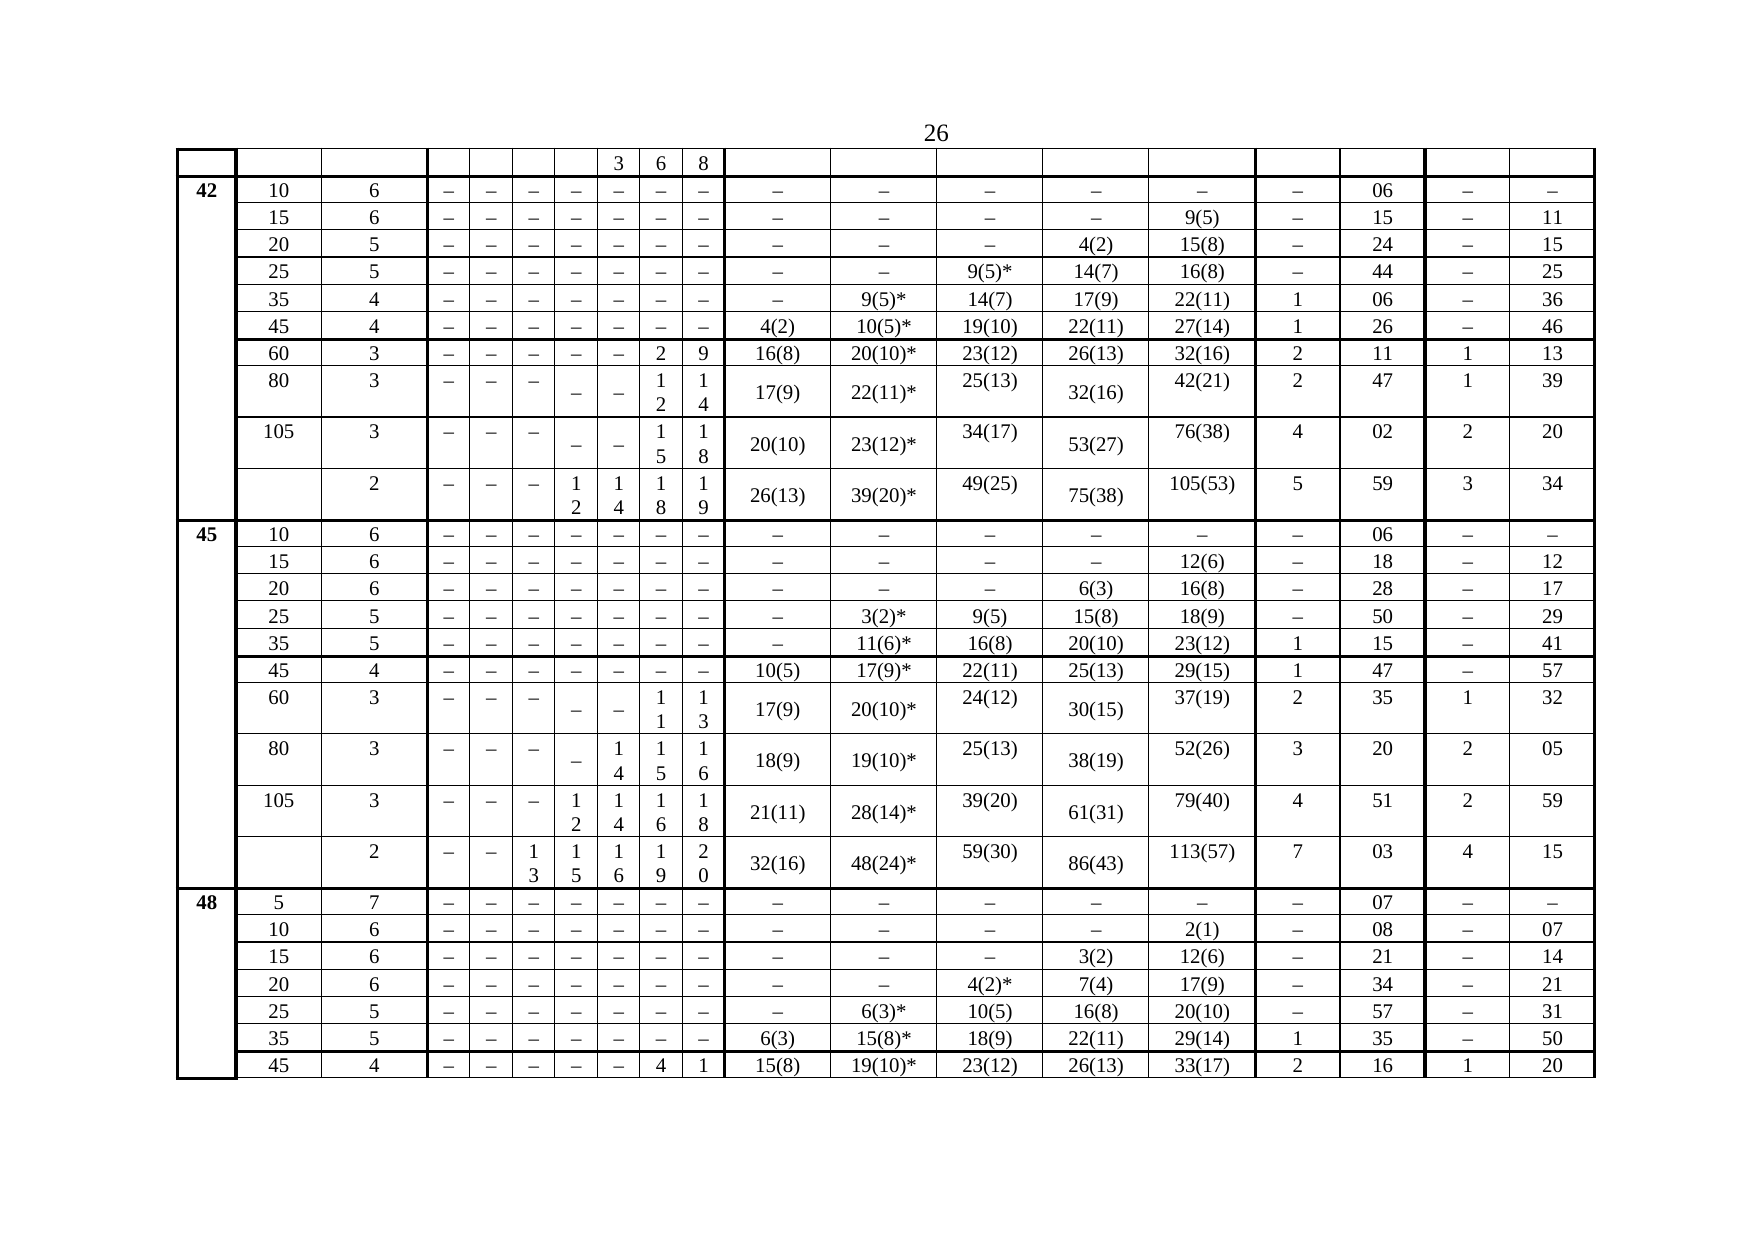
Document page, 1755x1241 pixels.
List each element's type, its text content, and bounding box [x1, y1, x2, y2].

table_cell 76(38) [1149, 418, 1254, 468]
table_cell 38(19) [1043, 734, 1148, 784]
table_cell – [429, 970, 469, 996]
table_cell 1 [683, 1053, 723, 1077]
table_cell 4 [1257, 418, 1339, 468]
table_cell – [1510, 522, 1593, 546]
table_cell – [513, 574, 554, 600]
table_cell 20 [238, 970, 321, 996]
table_cell – [1149, 522, 1254, 546]
table_cell 13 [683, 683, 723, 733]
table_cell – [726, 203, 830, 229]
table_cell – [513, 258, 554, 283]
table_cell 14 [598, 786, 639, 836]
table_cell 15(8) [1149, 230, 1254, 256]
table_cell – [513, 890, 554, 914]
table_cell 2 [1257, 341, 1339, 365]
table_cell 20(10) [1149, 997, 1254, 1023]
table_cell [238, 837, 321, 887]
table_cell – [683, 230, 723, 256]
table_cell – [640, 522, 682, 546]
table_cell 3 [322, 418, 426, 468]
table_cell – [470, 522, 512, 546]
table_cell 15 [640, 418, 682, 468]
table_cell 3 [1427, 469, 1509, 519]
table_cell 22(11) [1043, 312, 1148, 338]
table_cell 16(8) [1149, 574, 1254, 600]
table_cell [1341, 149, 1423, 175]
table_cell [937, 149, 1042, 175]
table_cell – [555, 178, 597, 202]
table_cell – [598, 1024, 639, 1050]
table_cell – [937, 203, 1042, 229]
table_cell – [429, 1053, 469, 1077]
table_cell 20(10) [726, 418, 830, 468]
table_cell – [1427, 970, 1509, 996]
table_cell – [1149, 890, 1254, 914]
table_cell – [640, 658, 682, 682]
table_cell – [640, 258, 682, 283]
table_cell – [429, 683, 469, 733]
table_cell – [831, 258, 936, 283]
table_cell 2 [1257, 683, 1339, 733]
table_cell 59 [1341, 469, 1423, 519]
table_cell – [598, 547, 639, 573]
table_cell – [470, 178, 512, 202]
table_cell – [513, 786, 554, 836]
table_cell – [555, 574, 597, 600]
table_cell 15 [1341, 203, 1423, 229]
table_cell – [470, 997, 512, 1023]
table_cell – [1043, 203, 1148, 229]
table_cell 25 [238, 997, 321, 1023]
table_cell – [555, 312, 597, 338]
table_cell 12(6) [1149, 547, 1254, 573]
table_cell 2 [1427, 734, 1509, 784]
table_cell – [726, 890, 830, 914]
table_cell 80 [238, 366, 321, 416]
table_cell – [683, 629, 723, 655]
table_cell 9 [683, 341, 723, 365]
table_cell 35 [1341, 683, 1423, 733]
table_cell 3 [322, 683, 426, 733]
table_cell – [1427, 943, 1509, 968]
table_cell – [429, 601, 469, 628]
table_cell 39(20) [937, 786, 1042, 836]
table_cell 61(31) [1043, 786, 1148, 836]
table_cell – [470, 943, 512, 968]
table_cell – [513, 734, 554, 784]
table_cell 20(10)* [831, 683, 936, 733]
table_cell – [598, 574, 639, 600]
table_cell 18 [640, 469, 682, 519]
table_cell [1427, 149, 1509, 175]
table_cell 17 [1510, 574, 1593, 600]
table_cell – [683, 890, 723, 914]
table_cell – [513, 418, 554, 468]
table_cell 18(9) [1149, 601, 1254, 628]
table_cell – [640, 230, 682, 256]
table_cell – [683, 1024, 723, 1050]
table_cell 5 [238, 890, 321, 914]
table_cell 6 [322, 943, 426, 968]
table_cell – [640, 970, 682, 996]
table_cell 3 [322, 786, 426, 836]
table_cell 21(11) [726, 786, 830, 836]
table_cell – [470, 683, 512, 733]
table_cell 29(15) [1149, 658, 1254, 682]
table_cell – [683, 658, 723, 682]
table_cell 08 [1341, 915, 1423, 941]
table_cell – [513, 1053, 554, 1077]
table_cell 16(8) [937, 629, 1042, 655]
table_cell 25 [238, 601, 321, 628]
table_cell 15 [1510, 837, 1593, 887]
table_cell 17(9)* [831, 658, 936, 682]
table_cell 6 [322, 547, 426, 573]
table_cell – [937, 915, 1042, 941]
table_cell – [555, 997, 597, 1023]
table_cell – [598, 1053, 639, 1077]
table_cell 6 [322, 522, 426, 546]
table_cell – [831, 230, 936, 256]
table_cell – [513, 341, 554, 365]
table_cell – [640, 285, 682, 311]
table_cell 31 [1510, 997, 1593, 1023]
table_cell 57 [1341, 997, 1423, 1023]
table_cell – [1427, 178, 1509, 202]
table_cell – [1043, 522, 1148, 546]
table_cell – [470, 418, 512, 468]
table_cell 06 [1341, 285, 1423, 311]
table_cell – [1427, 203, 1509, 229]
table_cell 59(30) [937, 837, 1042, 887]
table_cell – [1427, 1024, 1509, 1050]
table_cell 6 [322, 203, 426, 229]
table_cell [238, 149, 321, 175]
table_cell – [1427, 230, 1509, 256]
table_cell 14 [683, 366, 723, 416]
table_cell 12 [640, 366, 682, 416]
table_cell – [555, 1024, 597, 1050]
table_cell 25 [238, 258, 321, 283]
table_cell 14 [598, 469, 639, 519]
table_cell 18(9) [726, 734, 830, 784]
table_cell – [470, 734, 512, 784]
table_cell – [598, 629, 639, 655]
table_cell 20 [1510, 1053, 1593, 1077]
table_cell [238, 469, 321, 519]
table_cell 79(40) [1149, 786, 1254, 836]
table_cell 22(11) [1043, 1024, 1148, 1050]
table_cell – [726, 547, 830, 573]
table_cell – [513, 366, 554, 416]
table_cell 15(8) [726, 1053, 830, 1077]
table_cell – [1043, 178, 1148, 202]
table_cell – [598, 418, 639, 468]
table_cell – [513, 230, 554, 256]
table_cell 52(26) [1149, 734, 1254, 784]
table_cell 06 [1341, 178, 1423, 202]
table_cell 6 [322, 915, 426, 941]
table_cell 3 [322, 366, 426, 416]
table_cell 1 [1257, 658, 1339, 682]
table_cell 4 [322, 312, 426, 338]
table_cell – [470, 341, 512, 365]
table_cell – [937, 890, 1042, 914]
table_cell – [598, 366, 639, 416]
table_cell 45 [238, 658, 321, 682]
table_cell – [555, 658, 597, 682]
table_cell 20 [238, 574, 321, 600]
table_cell – [640, 629, 682, 655]
table_cell – [683, 203, 723, 229]
table_cell 4(2)* [937, 970, 1042, 996]
table_cell 60 [238, 341, 321, 365]
table_cell 24(12) [937, 683, 1042, 733]
table_cell – [683, 915, 723, 941]
table_cell 37(19) [1149, 683, 1254, 733]
table_cell 41 [1510, 629, 1593, 655]
table_cell – [429, 574, 469, 600]
table_cell 1 [1257, 1024, 1339, 1050]
table_cell 28 [1341, 574, 1423, 600]
table_cell 35 [1341, 1024, 1423, 1050]
table_cell 26(13) [726, 469, 830, 519]
table_cell – [513, 547, 554, 573]
table_cell 29(14) [1149, 1024, 1254, 1050]
table_cell – [937, 522, 1042, 546]
table_cell 6 [322, 574, 426, 600]
table_cell – [429, 522, 469, 546]
table_cell – [513, 629, 554, 655]
table_cell – [555, 943, 597, 968]
table_cell – [470, 786, 512, 836]
table_cell 22(11) [937, 658, 1042, 682]
table_cell – [470, 547, 512, 573]
table_cell – [937, 574, 1042, 600]
table_cell – [513, 915, 554, 941]
table_cell 13 [513, 837, 554, 887]
table_cell 42 [179, 178, 234, 519]
table_cell 12 [1510, 547, 1593, 573]
table_cell – [831, 522, 936, 546]
table_cell 5 [322, 1024, 426, 1050]
table_cell – [555, 970, 597, 996]
table_cell – [831, 547, 936, 573]
table_cell 3(2) [1043, 943, 1148, 968]
table_cell 20 [238, 230, 321, 256]
table_cell – [429, 943, 469, 968]
table_cell – [470, 312, 512, 338]
table_cell – [513, 203, 554, 229]
table_cell – [1427, 915, 1509, 941]
table_cell 5 [322, 230, 426, 256]
table_cell 3 [322, 734, 426, 784]
table_cell 7 [322, 890, 426, 914]
table_cell – [1257, 601, 1339, 628]
table_cell – [1427, 312, 1509, 338]
table_cell – [1043, 890, 1148, 914]
table_cell – [513, 285, 554, 311]
table_cell [179, 151, 234, 175]
table_cell [1043, 149, 1148, 175]
table_cell 5 [322, 629, 426, 655]
table_cell 12(6) [1149, 943, 1254, 968]
table_cell – [470, 890, 512, 914]
table_cell 39 [1510, 366, 1593, 416]
table_cell – [1257, 970, 1339, 996]
table_cell – [429, 230, 469, 256]
table_cell 6(3) [726, 1024, 830, 1050]
table_cell – [429, 547, 469, 573]
table_cell 1 [1427, 341, 1509, 365]
table_cell 17(9) [726, 683, 830, 733]
table_cell 12 [555, 786, 597, 836]
table_cell – [1043, 915, 1148, 941]
table_cell 4 [640, 1053, 682, 1077]
table_cell 6 [640, 149, 682, 175]
table_cell 07 [1510, 915, 1593, 941]
table_cell – [1427, 629, 1509, 655]
table_cell – [470, 1024, 512, 1050]
table_cell 113(57) [1149, 837, 1254, 887]
table_cell 45 [238, 312, 321, 338]
table_cell 26(13) [1043, 1053, 1148, 1077]
table_cell – [470, 574, 512, 600]
table_cell – [726, 574, 830, 600]
table_cell – [1427, 997, 1509, 1023]
table_cell – [1427, 601, 1509, 628]
table_cell 26(13) [1043, 341, 1148, 365]
table_cell 5 [322, 258, 426, 283]
table_cell 4(2) [1043, 230, 1148, 256]
table_cell – [429, 203, 469, 229]
table_cell [513, 149, 554, 175]
table_cell [1257, 149, 1339, 175]
table_cell – [598, 970, 639, 996]
table_cell – [513, 178, 554, 202]
table_cell – [1427, 522, 1509, 546]
table_cell – [831, 943, 936, 968]
table_cell 15 [238, 547, 321, 573]
table_cell 18 [1341, 547, 1423, 573]
table_cell – [598, 258, 639, 283]
table_cell 3 [598, 149, 639, 175]
table_cell 35 [238, 1024, 321, 1050]
table_cell 4(2) [726, 312, 830, 338]
table_cell – [470, 658, 512, 682]
table_cell 6(3) [1043, 574, 1148, 600]
table_cell – [640, 574, 682, 600]
table_cell 7(4) [1043, 970, 1148, 996]
table_cell – [429, 285, 469, 311]
table_cell 35 [238, 285, 321, 311]
table_cell 2 [322, 837, 426, 887]
table_cell – [429, 658, 469, 682]
table_cell – [1043, 547, 1148, 573]
table_cell 9(5) [1149, 203, 1254, 229]
table_cell 23(12) [937, 1053, 1042, 1077]
table_cell 15 [555, 837, 597, 887]
table_cell 1 [1257, 312, 1339, 338]
table_cell 8 [683, 149, 723, 175]
table_cell – [555, 915, 597, 941]
table_cell 1 [1427, 366, 1509, 416]
table_cell – [429, 997, 469, 1023]
table_cell 36 [1510, 285, 1593, 311]
table_cell – [470, 837, 512, 887]
table_cell – [683, 312, 723, 338]
table_cell 49(25) [937, 469, 1042, 519]
table_cell – [470, 970, 512, 996]
table_cell 34(17) [937, 418, 1042, 468]
table_cell – [429, 312, 469, 338]
table_cell – [555, 522, 597, 546]
table_cell 105 [238, 786, 321, 836]
table_cell 11 [640, 683, 682, 733]
table_cell – [937, 943, 1042, 968]
table_cell – [513, 601, 554, 628]
table_cell – [470, 230, 512, 256]
table_cell 28(14)* [831, 786, 936, 836]
table_cell – [470, 1053, 512, 1077]
table_cell 25(13) [937, 734, 1042, 784]
table_cell – [598, 658, 639, 682]
table_cell 105(53) [1149, 469, 1254, 519]
table_cell – [831, 890, 936, 914]
table_cell – [726, 285, 830, 311]
table_cell 20(10) [1043, 629, 1148, 655]
table_cell 19 [683, 469, 723, 519]
table_cell 16(8) [726, 341, 830, 365]
table_cell – [1257, 574, 1339, 600]
table_cell – [1257, 997, 1339, 1023]
table_cell – [1427, 658, 1509, 682]
table_cell – [429, 258, 469, 283]
table_cell – [429, 366, 469, 416]
table_cell 53(27) [1043, 418, 1148, 468]
table_cell 18 [683, 786, 723, 836]
table_cell 1 [1427, 1053, 1509, 1077]
table_cell 51 [1341, 786, 1423, 836]
table_cell 4 [1427, 837, 1509, 887]
table_cell – [470, 469, 512, 519]
table_cell – [555, 341, 597, 365]
table_cell 25 [1510, 258, 1593, 283]
table_cell 45 [238, 1053, 321, 1077]
table_cell 16 [640, 786, 682, 836]
table_cell 17(9) [1149, 970, 1254, 996]
table_cell – [513, 312, 554, 338]
table_cell – [1257, 547, 1339, 573]
table_cell – [1257, 915, 1339, 941]
table_cell – [1510, 178, 1593, 202]
table_cell – [683, 601, 723, 628]
table_cell 25(13) [1043, 658, 1148, 682]
table_cell 10(5) [937, 997, 1042, 1023]
table_cell – [1257, 230, 1339, 256]
table_cell 20 [1510, 418, 1593, 468]
table_cell 33(17) [1149, 1053, 1254, 1077]
table_cell 47 [1341, 366, 1423, 416]
table_cell 14(7) [1043, 258, 1148, 283]
table_cell 23(12) [1149, 629, 1254, 655]
table_cell 19(10)* [831, 1053, 936, 1077]
table_cell 23(12)* [831, 418, 936, 468]
table_cell 10(5)* [831, 312, 936, 338]
table_cell 15(8)* [831, 1024, 936, 1050]
table_cell – [683, 547, 723, 573]
table_cell 44 [1341, 258, 1423, 283]
table_cell – [555, 366, 597, 416]
table_cell – [555, 683, 597, 733]
table_cell 11 [1510, 203, 1593, 229]
table_cell – [429, 837, 469, 887]
table_cell 6 [322, 970, 426, 996]
table_cell – [513, 522, 554, 546]
table_cell – [470, 285, 512, 311]
table_cell 9(5)* [937, 258, 1042, 283]
table_cell – [640, 997, 682, 1023]
table_cell 15 [1341, 629, 1423, 655]
table_cell 32(16) [1043, 366, 1148, 416]
table_cell – [598, 230, 639, 256]
table_cell 27(14) [1149, 312, 1254, 338]
table_cell – [513, 683, 554, 733]
table_cell – [555, 601, 597, 628]
table_cell – [726, 970, 830, 996]
table_cell 5 [322, 601, 426, 628]
table_cell – [831, 915, 936, 941]
table_cell 48(24)* [831, 837, 936, 887]
table_cell 16(8) [1149, 258, 1254, 283]
table_cell – [513, 943, 554, 968]
table_cell 03 [1341, 837, 1423, 887]
table_cell – [513, 970, 554, 996]
table_cell 57 [1510, 658, 1593, 682]
table_cell – [598, 915, 639, 941]
table_cell 18 [683, 418, 723, 468]
table_cell 21 [1510, 970, 1593, 996]
table_cell 42(21) [1149, 366, 1254, 416]
table_cell – [470, 203, 512, 229]
table_cell – [726, 915, 830, 941]
table_cell 32(16) [1149, 341, 1254, 365]
table_cell [1149, 149, 1254, 175]
table_cell – [1427, 258, 1509, 283]
table_cell – [555, 418, 597, 468]
table_cell – [1510, 890, 1593, 914]
table_cell 11 [1341, 341, 1423, 365]
table_cell 21 [1341, 943, 1423, 968]
table_cell 47 [1341, 658, 1423, 682]
table_cell 26 [1341, 312, 1423, 338]
table_cell – [683, 970, 723, 996]
table_cell 07 [1341, 890, 1423, 914]
table_cell – [640, 312, 682, 338]
table_cell – [429, 469, 469, 519]
table_cell 16 [1341, 1053, 1423, 1077]
table_cell – [470, 366, 512, 416]
table_cell – [1427, 285, 1509, 311]
table_cell – [470, 915, 512, 941]
table_cell – [429, 915, 469, 941]
table_cell 2 [322, 469, 426, 519]
table_cell – [683, 285, 723, 311]
table_cell 4 [1257, 786, 1339, 836]
table_cell 10 [238, 522, 321, 546]
table_cell 2(1) [1149, 915, 1254, 941]
table_cell 12 [555, 469, 597, 519]
table_cell 29 [1510, 601, 1593, 628]
table_cell – [429, 418, 469, 468]
table_cell 22(11) [1149, 285, 1254, 311]
table_cell 86(43) [1043, 837, 1148, 887]
table_cell – [555, 890, 597, 914]
table_cell – [683, 997, 723, 1023]
table_cell 34 [1341, 970, 1423, 996]
table_cell – [1257, 943, 1339, 968]
table_cell 2 [1257, 1053, 1339, 1077]
table_cell 16(8) [1043, 997, 1148, 1023]
table_cell 15 [640, 734, 682, 784]
table_cell 3 [1257, 734, 1339, 784]
table_cell 32(16) [726, 837, 830, 887]
table_cell – [683, 178, 723, 202]
table_cell – [937, 547, 1042, 573]
table_cell – [598, 601, 639, 628]
table_cell – [1149, 178, 1254, 202]
table_cell – [598, 683, 639, 733]
table_cell – [598, 522, 639, 546]
table_cell 75(38) [1043, 469, 1148, 519]
table_cell 14 [598, 734, 639, 784]
table_cell 48 [179, 890, 234, 1077]
table_cell – [683, 522, 723, 546]
table_cell 15(8) [1043, 601, 1148, 628]
table_cell – [555, 547, 597, 573]
table_cell 11(6)* [831, 629, 936, 655]
table_cell 4 [322, 658, 426, 682]
table_cell 15 [238, 203, 321, 229]
table_cell – [470, 601, 512, 628]
table_cell 9(5) [937, 601, 1042, 628]
table_cell – [1427, 574, 1509, 600]
table_cell 20 [683, 837, 723, 887]
table_cell – [726, 178, 830, 202]
table_cell – [598, 285, 639, 311]
table_cell 17(9) [1043, 285, 1148, 311]
table_cell – [640, 890, 682, 914]
table_cell – [555, 734, 597, 784]
table_cell – [513, 658, 554, 682]
table_cell 06 [1341, 522, 1423, 546]
table_cell – [1257, 203, 1339, 229]
table_cell – [598, 203, 639, 229]
table_cell 05 [1510, 734, 1593, 784]
table_cell – [513, 469, 554, 519]
table_cell – [726, 258, 830, 283]
table_cell – [640, 943, 682, 968]
table_cell – [513, 997, 554, 1023]
table_cell 1 [1257, 285, 1339, 311]
table_cell 25(13) [937, 366, 1042, 416]
table_cell 1 [1427, 683, 1509, 733]
table_cell 6 [322, 178, 426, 202]
table_cell – [937, 230, 1042, 256]
table_cell 02 [1341, 418, 1423, 468]
table_cell – [598, 890, 639, 914]
table_cell 16 [683, 734, 723, 784]
table_cell 2 [1257, 366, 1339, 416]
table_cell 35 [238, 629, 321, 655]
table_cell – [555, 285, 597, 311]
table_cell – [640, 915, 682, 941]
table_cell 5 [1257, 469, 1339, 519]
table_cell – [598, 312, 639, 338]
table_cell – [429, 341, 469, 365]
table_cell – [640, 1024, 682, 1050]
table_cell 9(5)* [831, 285, 936, 311]
table_cell – [831, 178, 936, 202]
table_cell – [726, 997, 830, 1023]
table_cell – [429, 786, 469, 836]
table_cell – [429, 1024, 469, 1050]
table_cell – [726, 601, 830, 628]
table_cell 50 [1341, 601, 1423, 628]
table_cell 15 [1510, 230, 1593, 256]
table_cell – [555, 203, 597, 229]
table_cell – [640, 178, 682, 202]
table_cell 45 [179, 522, 234, 887]
table_cell 18(9) [937, 1024, 1042, 1050]
table_cell – [555, 629, 597, 655]
table_cell 4 [322, 1053, 426, 1077]
table_cell 15 [238, 943, 321, 968]
table_cell – [683, 943, 723, 968]
table_cell – [1427, 890, 1509, 914]
table_cell 30(15) [1043, 683, 1148, 733]
table_cell – [429, 629, 469, 655]
table_cell 5 [322, 997, 426, 1023]
table_cell 4 [322, 285, 426, 311]
table_cell [429, 149, 469, 175]
table_cell 2 [640, 341, 682, 365]
table_cell 39(20)* [831, 469, 936, 519]
table_cell 46 [1510, 312, 1593, 338]
table_cell [322, 149, 426, 175]
table_cell – [555, 230, 597, 256]
table_cell [831, 149, 936, 175]
table_cell 6(3)* [831, 997, 936, 1023]
table_cell [726, 149, 830, 175]
table_cell – [726, 629, 830, 655]
table_cell – [937, 178, 1042, 202]
table_cell – [429, 178, 469, 202]
table_cell – [640, 601, 682, 628]
table_cell 10 [238, 915, 321, 941]
table_cell – [1257, 258, 1339, 283]
table_cell 1 [1257, 629, 1339, 655]
table_cell 3(2)* [831, 601, 936, 628]
table_cell – [726, 522, 830, 546]
table_cell – [555, 1053, 597, 1077]
table_cell – [555, 258, 597, 283]
table_cell 22(11)* [831, 366, 936, 416]
table_cell 19(10)* [831, 734, 936, 784]
table_cell – [598, 997, 639, 1023]
table_cell 59 [1510, 786, 1593, 836]
table_cell 23(12) [937, 341, 1042, 365]
table_cell 60 [238, 683, 321, 733]
table_cell 17(9) [726, 366, 830, 416]
table_cell – [726, 943, 830, 968]
table_cell – [598, 943, 639, 968]
table_cell 50 [1510, 1024, 1593, 1050]
table_cell – [598, 178, 639, 202]
table_cell 10 [238, 178, 321, 202]
table_cell – [1257, 890, 1339, 914]
table_cell – [470, 629, 512, 655]
table_cell 19 [640, 837, 682, 887]
table_cell – [726, 230, 830, 256]
table_cell 16 [598, 837, 639, 887]
table_cell – [831, 970, 936, 996]
table_cell – [470, 258, 512, 283]
table_cell 13 [1510, 341, 1593, 365]
table_cell 3 [322, 341, 426, 365]
table_cell 10(5) [726, 658, 830, 682]
table_cell 80 [238, 734, 321, 784]
table_cell – [1257, 178, 1339, 202]
table_cell 24 [1341, 230, 1423, 256]
table_cell 105 [238, 418, 321, 468]
table_cell – [831, 574, 936, 600]
table_cell – [598, 341, 639, 365]
table_cell – [831, 203, 936, 229]
table_cell – [683, 258, 723, 283]
table_cell 2 [1427, 418, 1509, 468]
table_cell [555, 149, 597, 175]
table_cell – [1257, 522, 1339, 546]
table_cell – [429, 890, 469, 914]
table_cell 32 [1510, 683, 1593, 733]
table_cell 14(7) [937, 285, 1042, 311]
table_cell – [683, 574, 723, 600]
table_cell [1510, 149, 1593, 175]
table_cell – [640, 203, 682, 229]
table_cell 19(10) [937, 312, 1042, 338]
table_cell [470, 149, 512, 175]
table_cell 7 [1257, 837, 1339, 887]
table_cell – [1427, 547, 1509, 573]
table_cell – [640, 547, 682, 573]
table_cell 34 [1510, 469, 1593, 519]
table_cell – [513, 1024, 554, 1050]
table_cell 20 [1341, 734, 1423, 784]
table_cell 14 [1510, 943, 1593, 968]
table_cell – [429, 734, 469, 784]
table_cell 20(10)* [831, 341, 936, 365]
table_cell 2 [1427, 786, 1509, 836]
